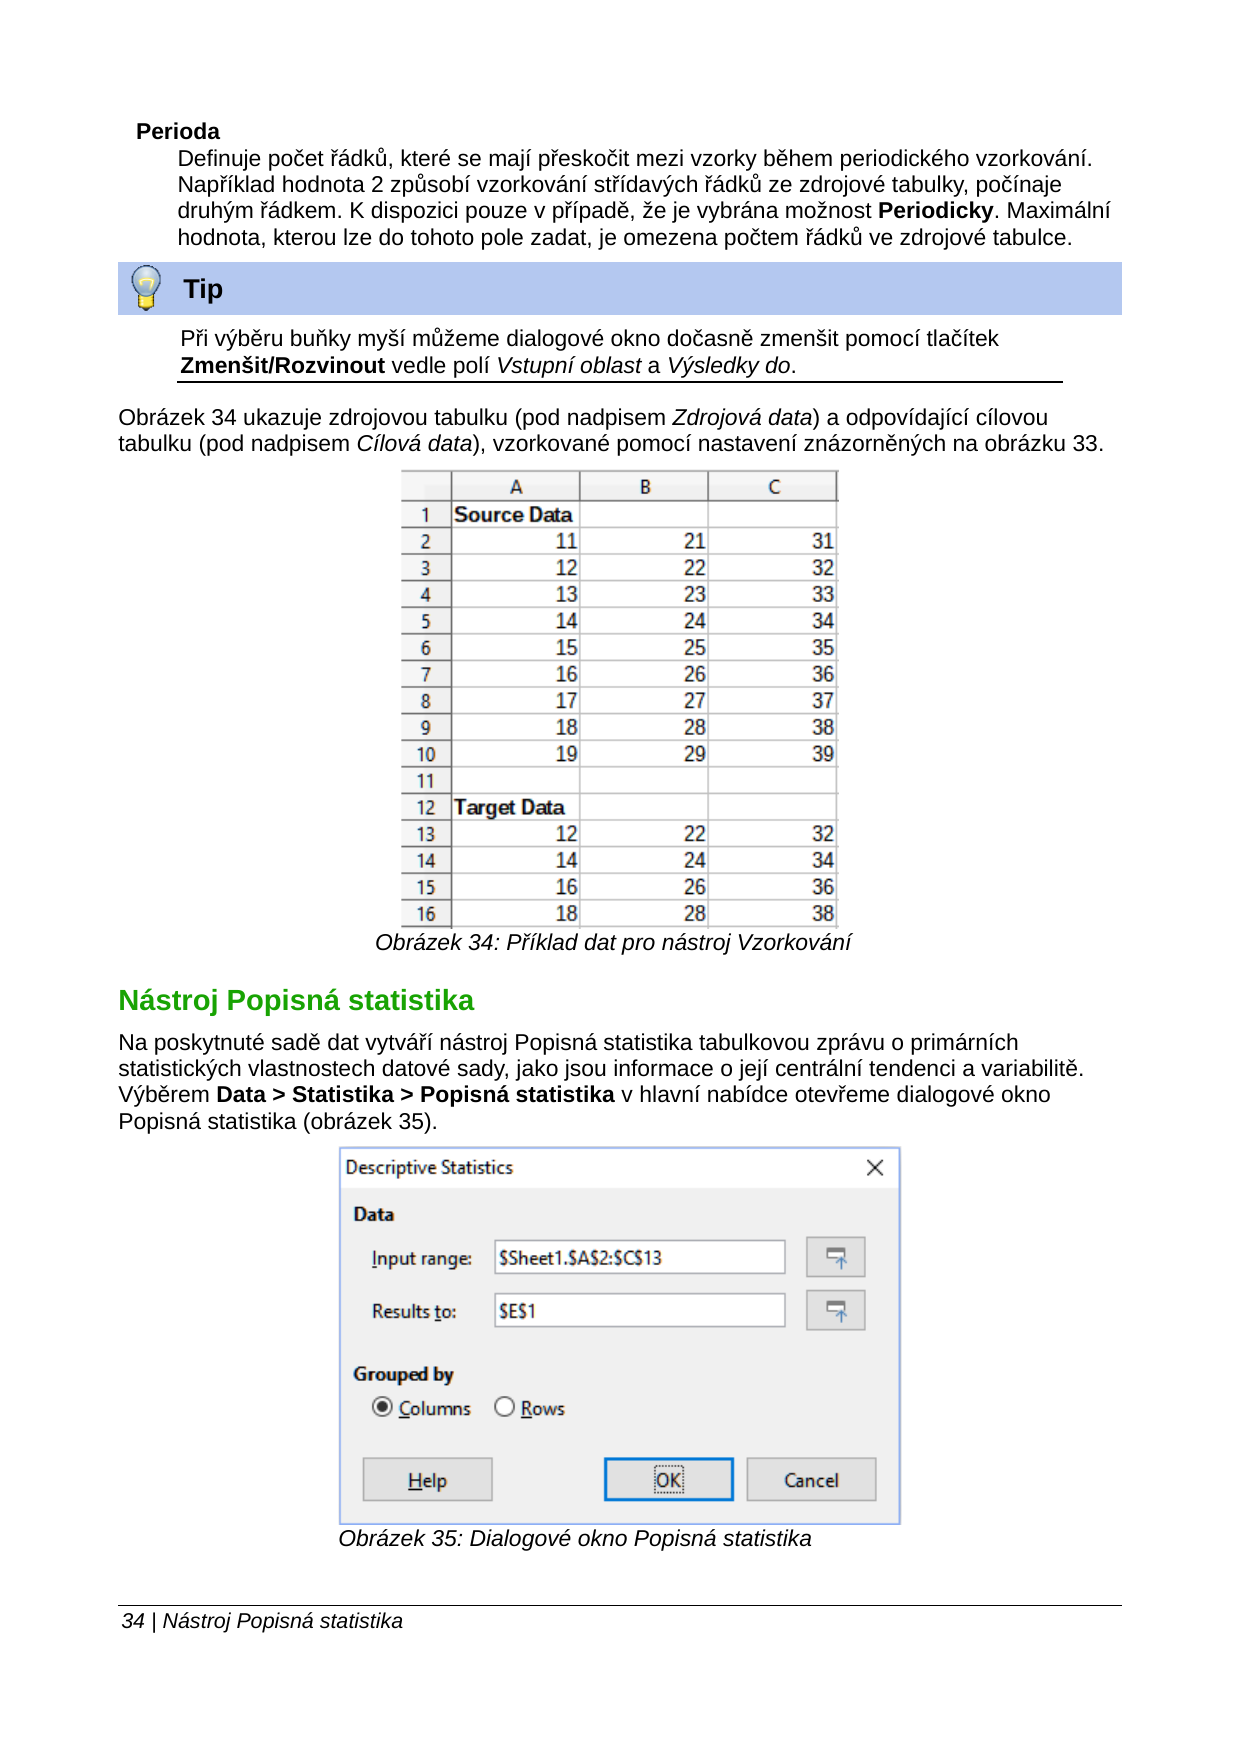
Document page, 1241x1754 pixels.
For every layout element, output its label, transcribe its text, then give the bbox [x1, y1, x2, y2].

subtitle Tip [118, 262, 1122, 315]
picture [119, 263, 170, 314]
picture [401, 469, 839, 929]
text Perioda [136, 118, 1122, 144]
text Při výběru buňky myší můžeme dialogové okno dočasně zmenšit pomocí tlačítek Zmenšit/Rozvinout vedle polí Vstupní oblast a Výsledky do. [177, 322, 1063, 381]
text Obrázek 34: Příklad dat pro nástroj Vzorkování [375, 469, 865, 955]
text Na poskytnuté sadě dat vytváří nástroj Popisná statistika tabulkovou zprávu o primárních statistických vlastnostech datové sady, jako jsou informace o její centrální tendenci a variabilitě. Výběrem Data > Statistika > Popisná statistika v hlavní nabídce otevřeme dialogové okno Popisná statistika (obrázek 35). [118, 1029, 1122, 1134]
text Definuje počet řádků, které se mají přeskočit mezi vzorky během periodického vzorkování. Například hodnota 2 způsobí vzorkování střídavých řádků ze zdrojové tabulky, počínaje druhým řádkem. K dispozici pouze v případě, že je vybrána možnost Periodicky. Maximální hodnota, kterou lze do tohoto pole zadat, je omezena počtem řádků ve zdrojové tabulce. [177, 144, 1122, 250]
picture [338, 1146, 902, 1525]
text Obrázek 35: Dialogové okno Popisná statistika [338, 1525, 902, 1551]
subtitle Nástroj Popisná statistika [118, 983, 1122, 1017]
text Obrázek 34 ukazuje zdrojovou tabulku (pod nadpisem Zdrojová data) a odpovídající cílovou tabulku (pod nadpisem Cílová data), vzorkované pomocí nastavení znázorněných na obrázku 33. [118, 404, 1122, 457]
